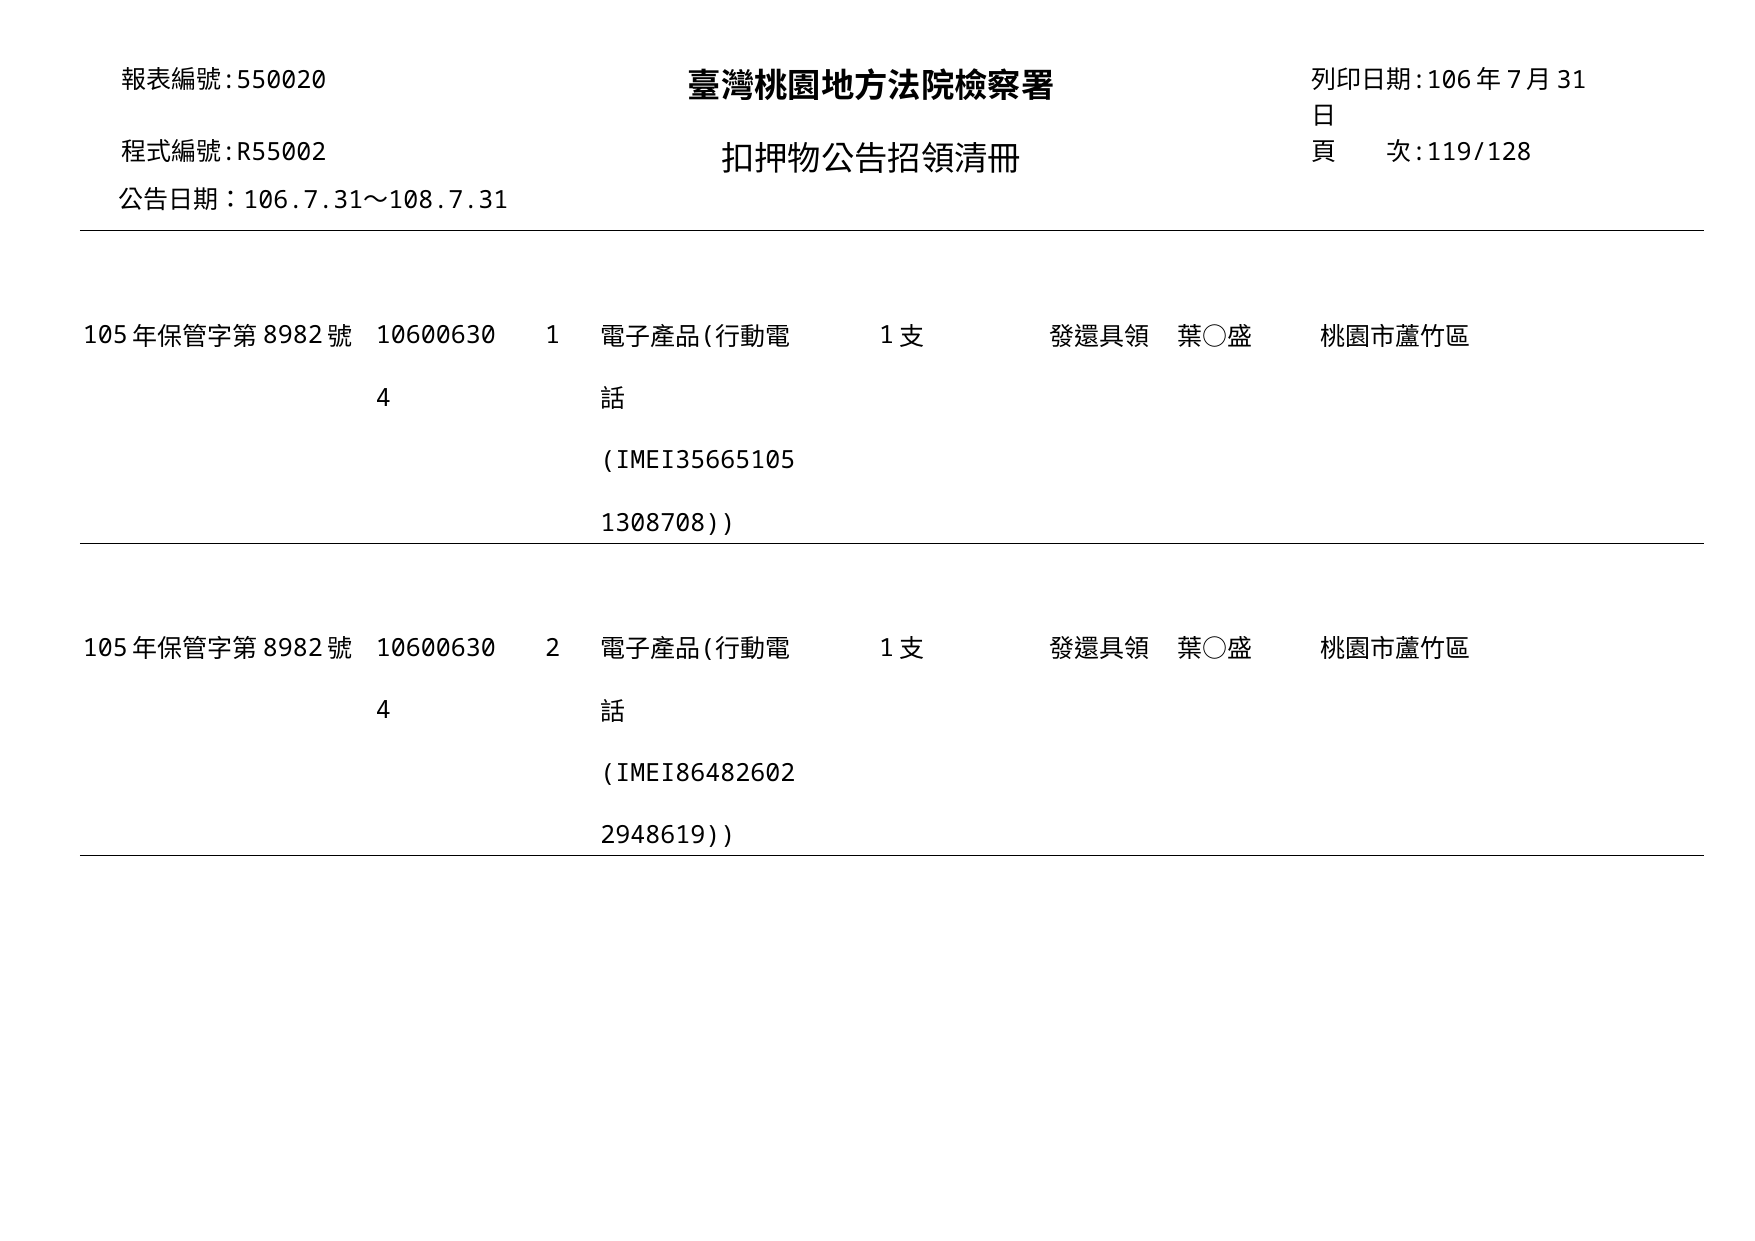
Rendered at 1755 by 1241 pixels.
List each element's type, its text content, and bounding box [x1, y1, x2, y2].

table_cell 葉○盛 [1175, 544, 1317, 855]
table_cell 桃園市蘆竹區 [1317, 231, 1575, 542]
table_cell 1支 [808, 231, 927, 542]
table_cell 105年保管字第8982號 [80, 544, 373, 855]
table_cell 106006304 [373, 544, 507, 855]
table_cell 106006304 [373, 231, 507, 542]
table_cell 葉○盛 [1175, 231, 1317, 542]
table_cell [927, 231, 1046, 542]
table_cell 2 [507, 544, 597, 855]
table_cell 電子產品(行動電話(IMEI356651051308708)) [597, 231, 807, 542]
table_cell 1 [507, 231, 597, 542]
table_cell 105年保管字第8982號 [80, 231, 373, 542]
table_cell [1575, 544, 1704, 855]
table_cell [1575, 231, 1704, 542]
table_cell 電子產品(行動電話(IMEI864826022948619)) [597, 544, 807, 855]
table_cell [927, 544, 1046, 855]
table_cell 發還具領 [1046, 231, 1175, 542]
table_cell 1支 [808, 544, 927, 855]
table_cell 發還具領 [1046, 544, 1175, 855]
table_cell 桃園市蘆竹區 [1317, 544, 1575, 855]
